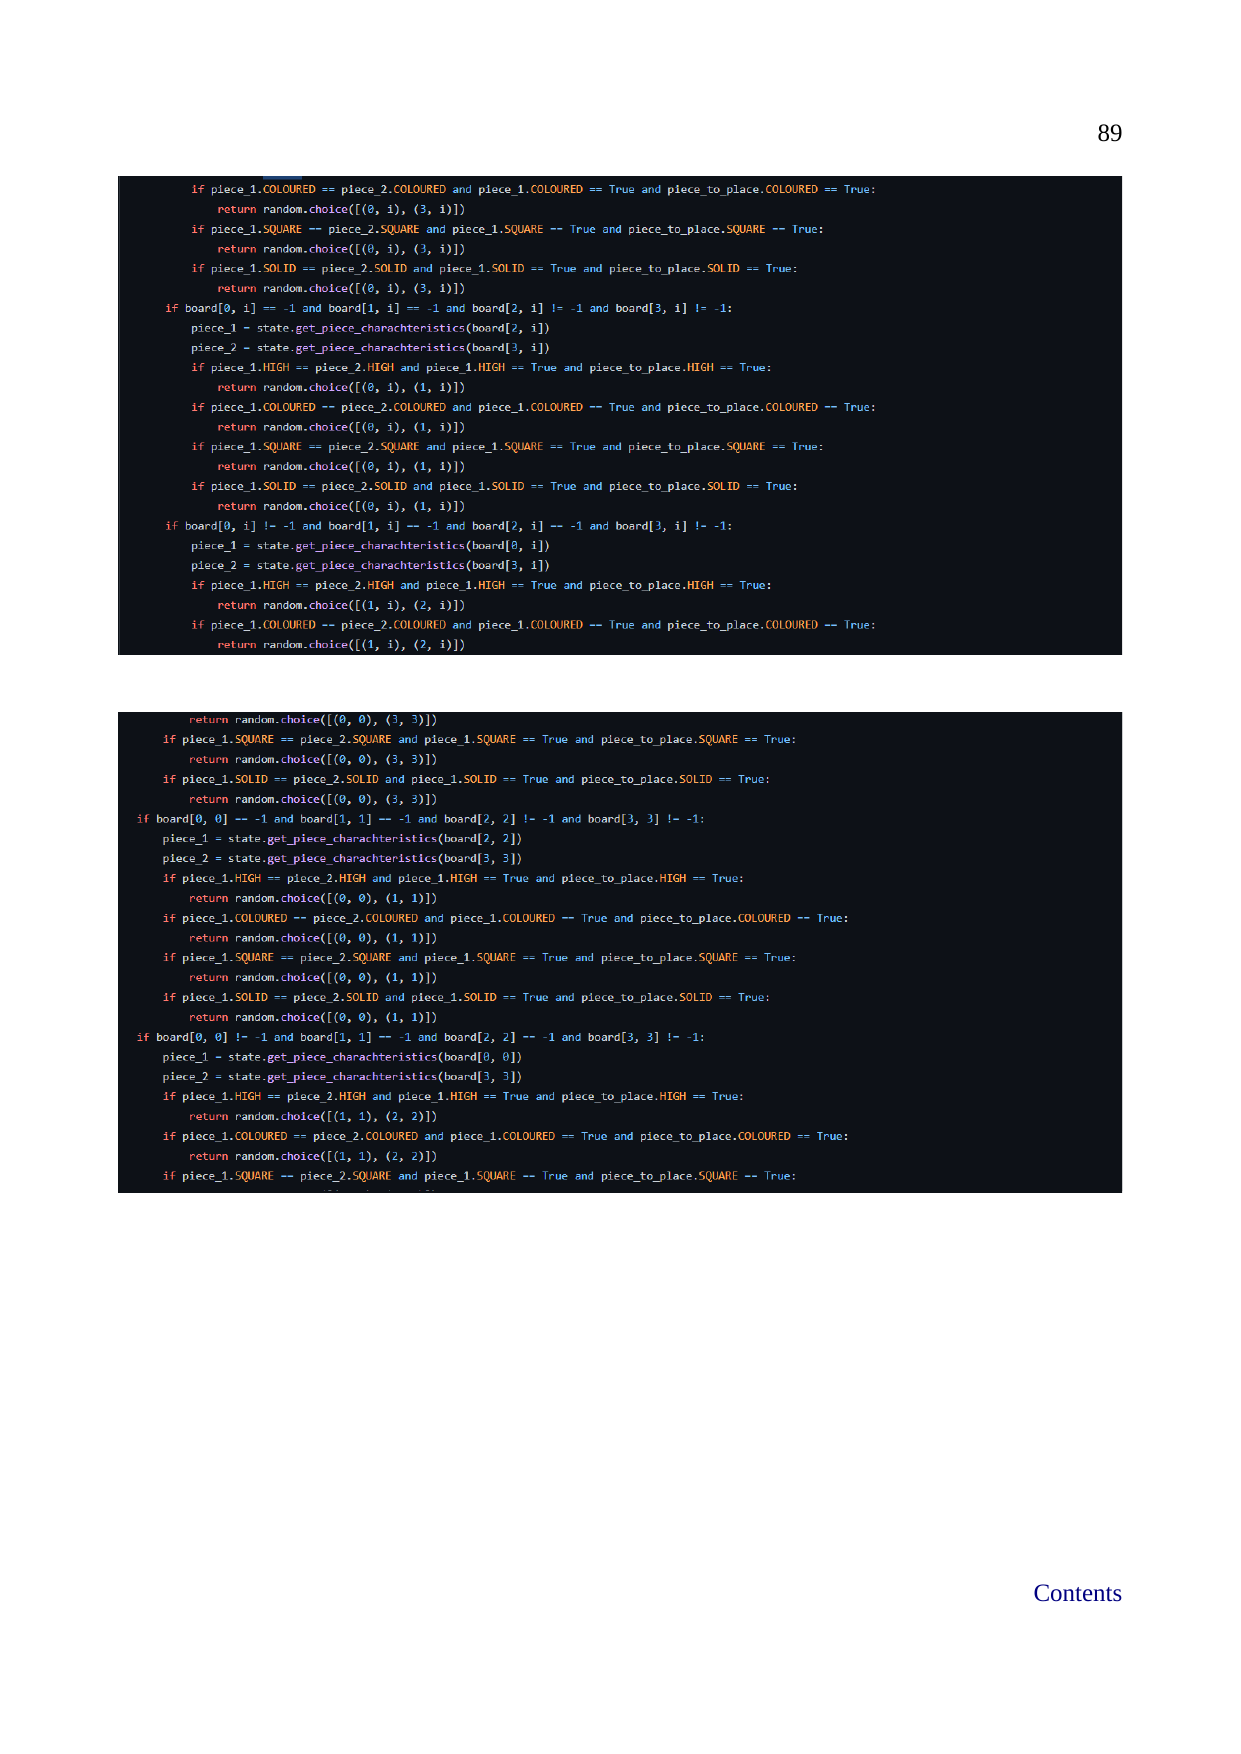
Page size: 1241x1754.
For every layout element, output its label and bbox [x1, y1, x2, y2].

picture [118, 176, 1123, 655]
picture [118, 712, 1123, 1193]
